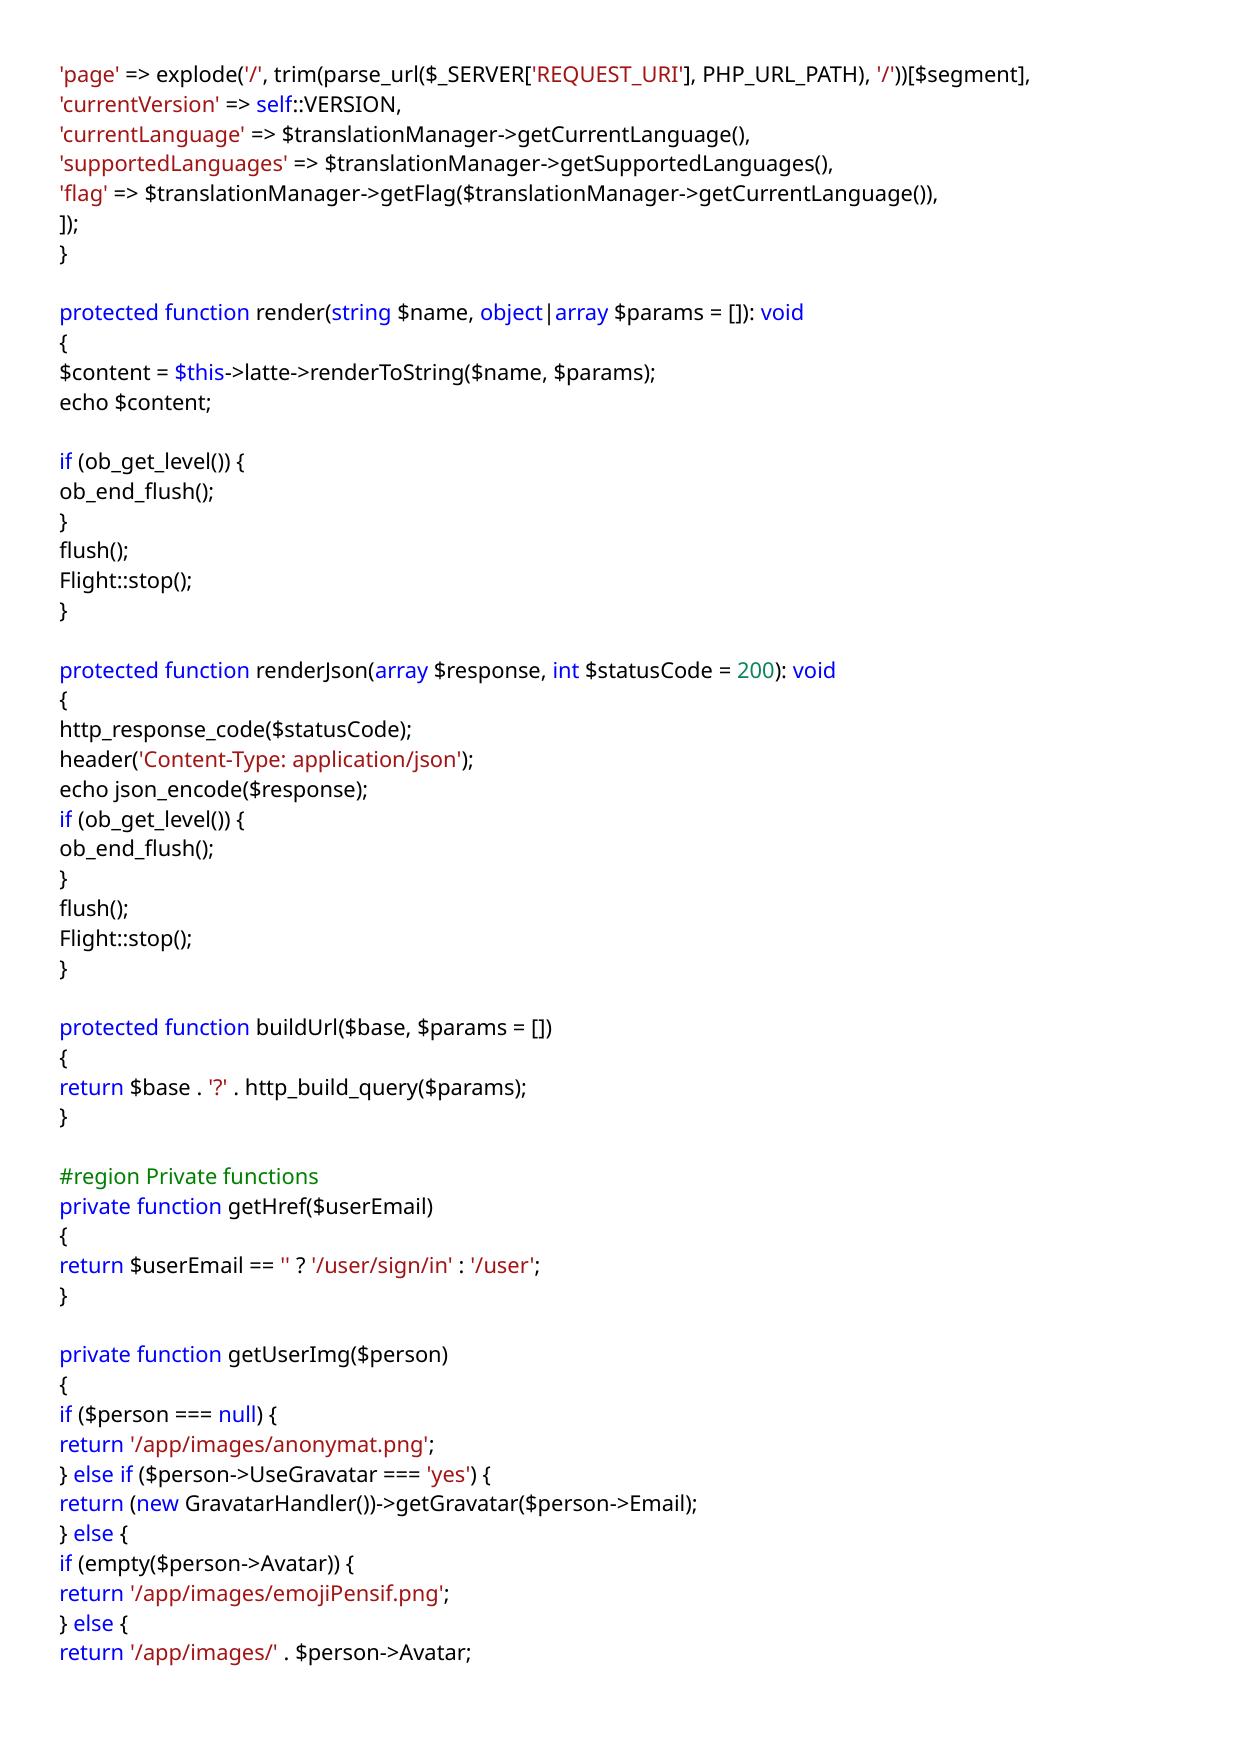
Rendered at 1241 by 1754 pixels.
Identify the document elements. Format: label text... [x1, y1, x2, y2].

text 'page' => explode('/', trim(parse_url($_SERVER['REQUEST_URI'], PHP_URL_PATH), '/'))[$segment], [59, 59, 1181, 89]
text { [59, 1369, 1181, 1399]
text return $base . '?' . http_build_query($params); [59, 1072, 1181, 1101]
text echo $content; [59, 387, 1181, 416]
text { [59, 1042, 1181, 1072]
text 'currentLanguage' => $translationManager->getCurrentLanguage(), [59, 119, 1181, 148]
text flush(); [59, 893, 1181, 923]
text header('Content-Type: application/json'); [59, 744, 1181, 774]
text } [59, 595, 1181, 625]
text return (new GravatarHandler())->getGravatar($person->Email); [59, 1488, 1181, 1518]
text if ($person === null) { [59, 1399, 1181, 1429]
text #region Private functions [59, 1161, 1181, 1191]
text return $userEmail == '' ? '/user/sign/in' : '/user'; [59, 1250, 1181, 1280]
text private function getHref($userEmail) [59, 1191, 1181, 1220]
text return '/app/images/emojiPensif.png'; [59, 1578, 1181, 1608]
text } [59, 1101, 1181, 1131]
text } [59, 952, 1181, 982]
text 'currentVersion' => self::VERSION, [59, 89, 1181, 119]
text http_response_code($statusCode); [59, 714, 1181, 744]
text ob_end_flush(); [59, 476, 1181, 506]
text { [59, 327, 1181, 357]
text private function getUserImg($person) [59, 1339, 1181, 1369]
text if (ob_get_level()) { [59, 803, 1181, 833]
text } [59, 863, 1181, 893]
text protected function buildUrl($base, $params = []) [59, 1012, 1181, 1042]
text ]); [59, 208, 1181, 238]
text return '/app/images/' . $person->Avatar; [59, 1637, 1181, 1667]
text $content = $this->latte->renderToString($name, $params); [59, 357, 1181, 387]
text protected function render(string $name, object|array $params = []): void [59, 297, 1181, 327]
text { [59, 684, 1181, 714]
text if (ob_get_level()) { [59, 446, 1181, 476]
text } else { [59, 1518, 1181, 1548]
text Flight::stop(); [59, 565, 1181, 595]
text 'flag' => $translationManager->getFlag($translationManager->getCurrentLanguage()), [59, 178, 1181, 208]
text flush(); [59, 536, 1181, 565]
text 'supportedLanguages' => $translationManager->getSupportedLanguages(), [59, 148, 1181, 178]
text if (empty($person->Avatar)) { [59, 1548, 1181, 1578]
text echo json_encode($response); [59, 774, 1181, 803]
text Flight::stop(); [59, 923, 1181, 952]
text protected function renderJson(array $response, int $statusCode = 200): void [59, 654, 1181, 684]
text return '/app/images/anonymat.png'; [59, 1429, 1181, 1459]
text ob_end_flush(); [59, 833, 1181, 863]
text } else if ($person->UseGravatar === 'yes') { [59, 1459, 1181, 1488]
text } [59, 1280, 1181, 1310]
text { [59, 1220, 1181, 1250]
text } [59, 506, 1181, 536]
text } else { [59, 1608, 1181, 1637]
text } [59, 238, 1181, 268]
